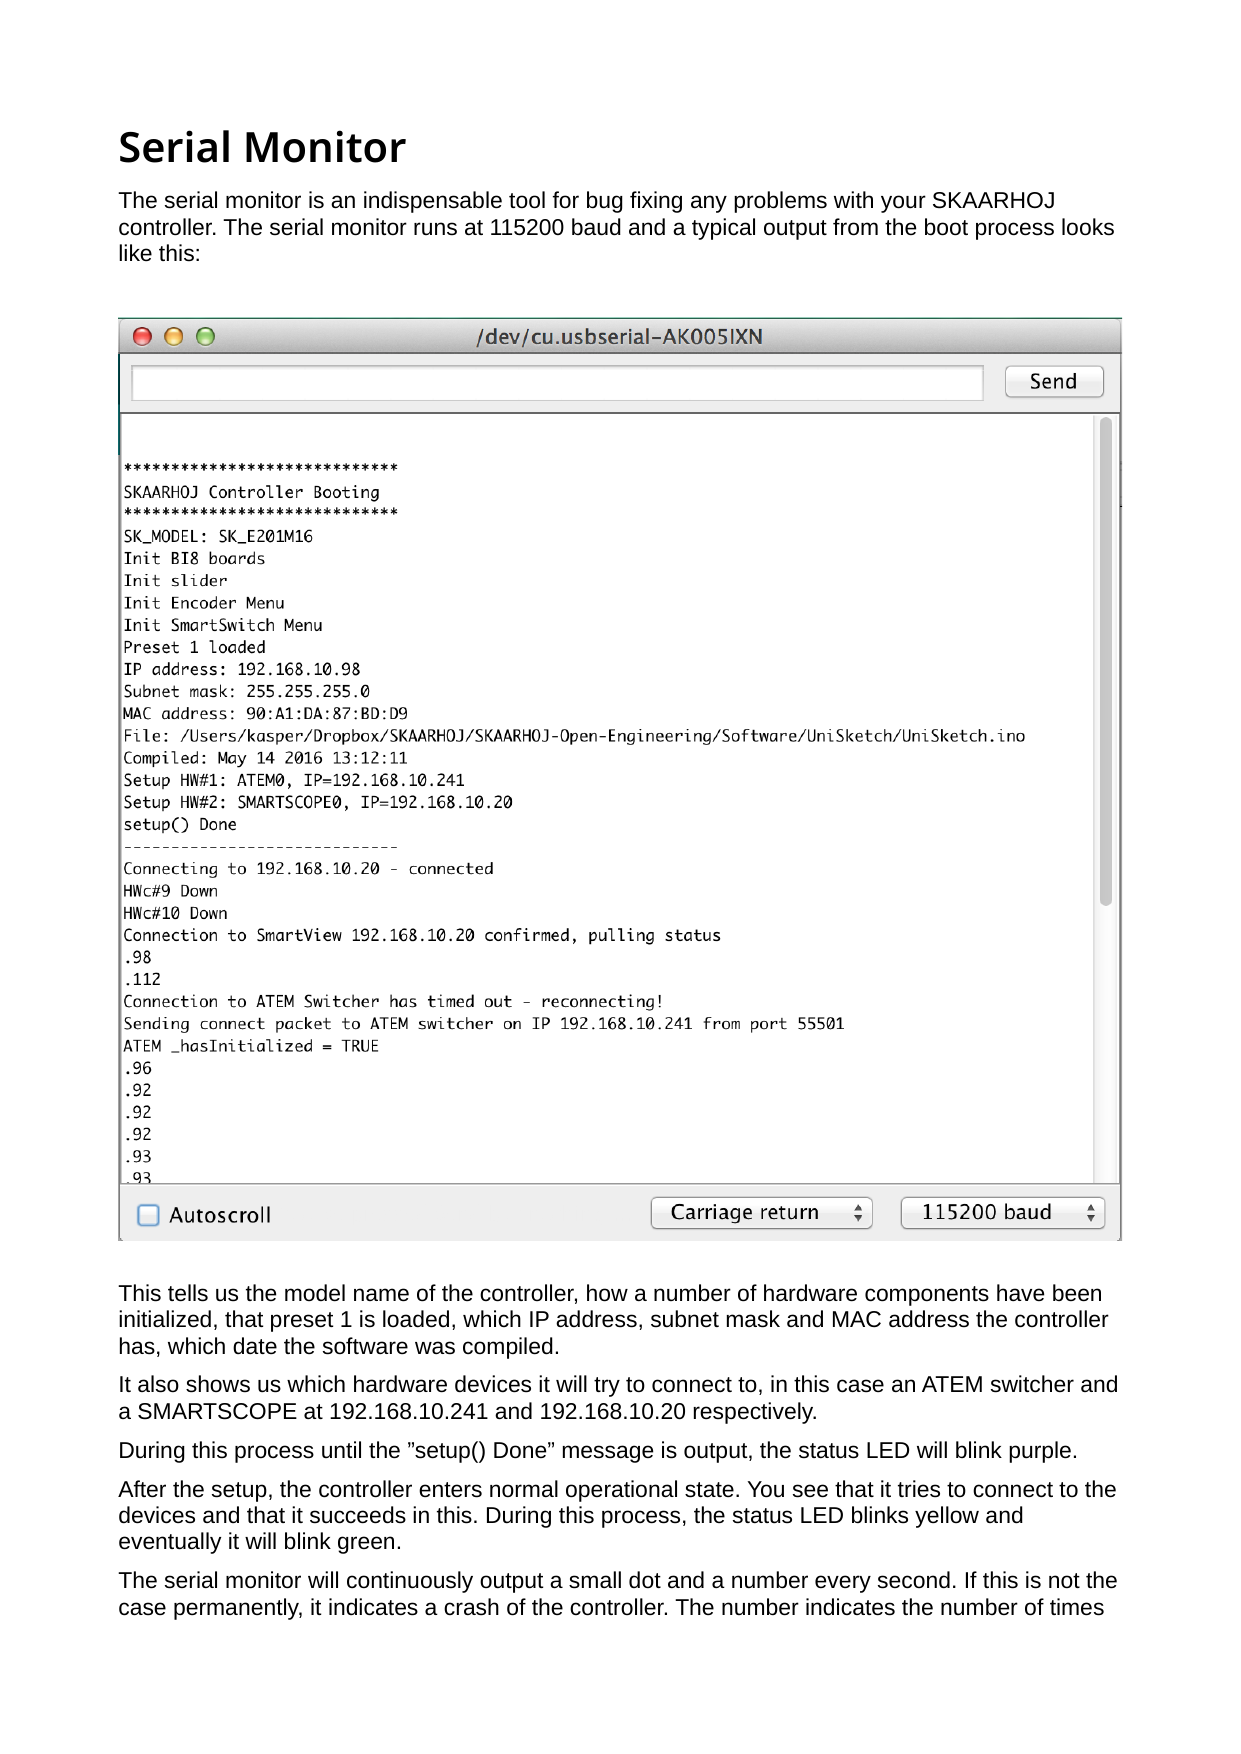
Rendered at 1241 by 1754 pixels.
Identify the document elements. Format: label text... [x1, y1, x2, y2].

text After the setup, the controller enters normal operational state. You see that it tries to connect to the devices and that it succeeds in this. During this process, the status LED blinks yellow and eventually it will blink green. [118, 1476, 1122, 1554]
subtitle Serial Monitor [118, 118, 1122, 175]
text The serial monitor is an indispensable tool for bug fixing any problems with your SKAARHOJ controller. The serial monitor runs at 115200 baud and a typical output from the boot process looks like this: [118, 187, 1122, 266]
text It also shows us which hardware devices it will try to connect to, in this case an ATEM switcher and a SMARTSCOPE at 192.168.10.241 and 192.168.10.20 respectively. [118, 1371, 1122, 1424]
text The serial monitor will continuously output a small dot and a number every second. If this is not the case permanently, it indicates a crash of the controller. The number indicates the number of times [118, 1567, 1122, 1620]
picture [118, 317, 1123, 1241]
text During this process until the ”setup() Done” message is output, the status LED will blink purple. [118, 1437, 1122, 1463]
text This tells us the model name of the controller, how a number of hardware components have been initialized, that preset 1 is loaded, which IP address, subnet mask and MAC address the controller has, which date the software was compiled. [118, 1280, 1122, 1359]
